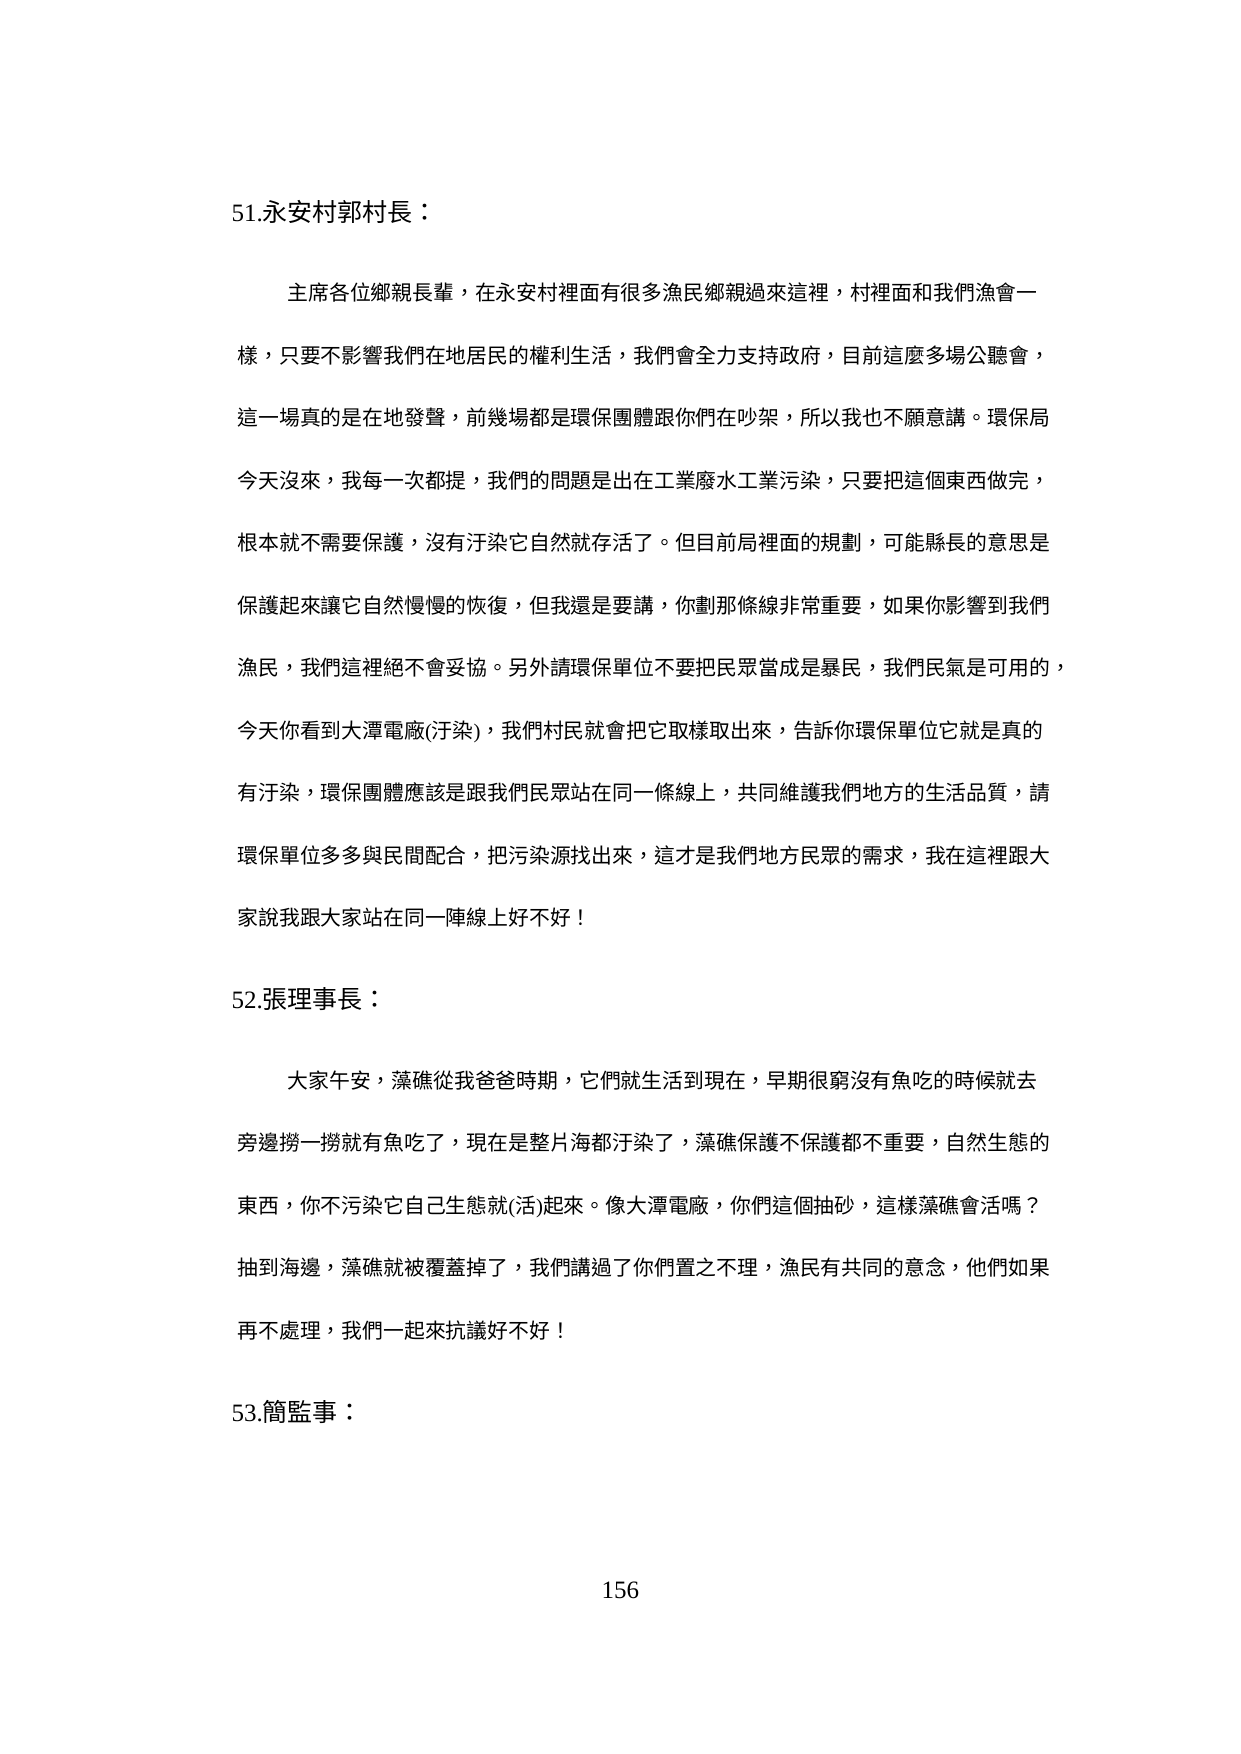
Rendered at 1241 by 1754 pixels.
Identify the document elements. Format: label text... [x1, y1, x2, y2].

text 52.張理事長： [231, 956, 1053, 1019]
text 51.永安村郭村長： [231, 169, 1053, 231]
text 53.簡監事： [231, 1369, 1053, 1431]
text 主席各位鄉親長輩，在永安村裡面有很多漁民鄉親過來這裡，村裡面和我們漁會一樣，只要不影響我們在地居民的權利生活，我們會全力支持政府，目前這麼多場公聽會，這一場真的是在地發聲，前幾場都是環保團體跟你們在吵架，所以我也不願意講。環保局今天沒來，我每一次都提，我們的問題是出在工業廢水工業污染，只要把這個東西做完，根本就不需要保護，沒有汙染它自然就存活了。但目前局裡面的規劃，可能縣長的意思是保護起來讓它自然慢慢的恢復，但我還是要講，你劃那條線非常重要，如果你影響到我們漁民，我們這裡絕不會妥協。另外請環保單位不要把民眾當成是暴民，我們民氣是可用的，今天你看到大潭電廠(汙染)，我們村民就會把它取樣取出來，告訴你環保單位它就是真的有汙染，環保團體應該是跟我們民眾站在同一條線上，共同維護我們地方的生活品質，請環保單位多多與民間配合，把污染源找出來，這才是我們地方民眾的需求，我在這裡跟大家說我跟大家站在同一陣線上好不好！ [237, 250, 1053, 938]
text 大家午安，藻礁從我爸爸時期，它們就生活到現在，早期很窮沒有魚吃的時候就去旁邊撈一撈就有魚吃了，現在是整片海都汙染了，藻礁保護不保護都不重要，自然生態的東西，你不污染它自己生態就(活)起來。像大潭電廠，你們這個抽砂，這樣藻礁會活嗎？抽到海邊，藻礁就被覆蓋掉了，我們講過了你們置之不理，漁民有共同的意念，他們如果再不處理，我們一起來抗議好不好！ [237, 1038, 1053, 1350]
